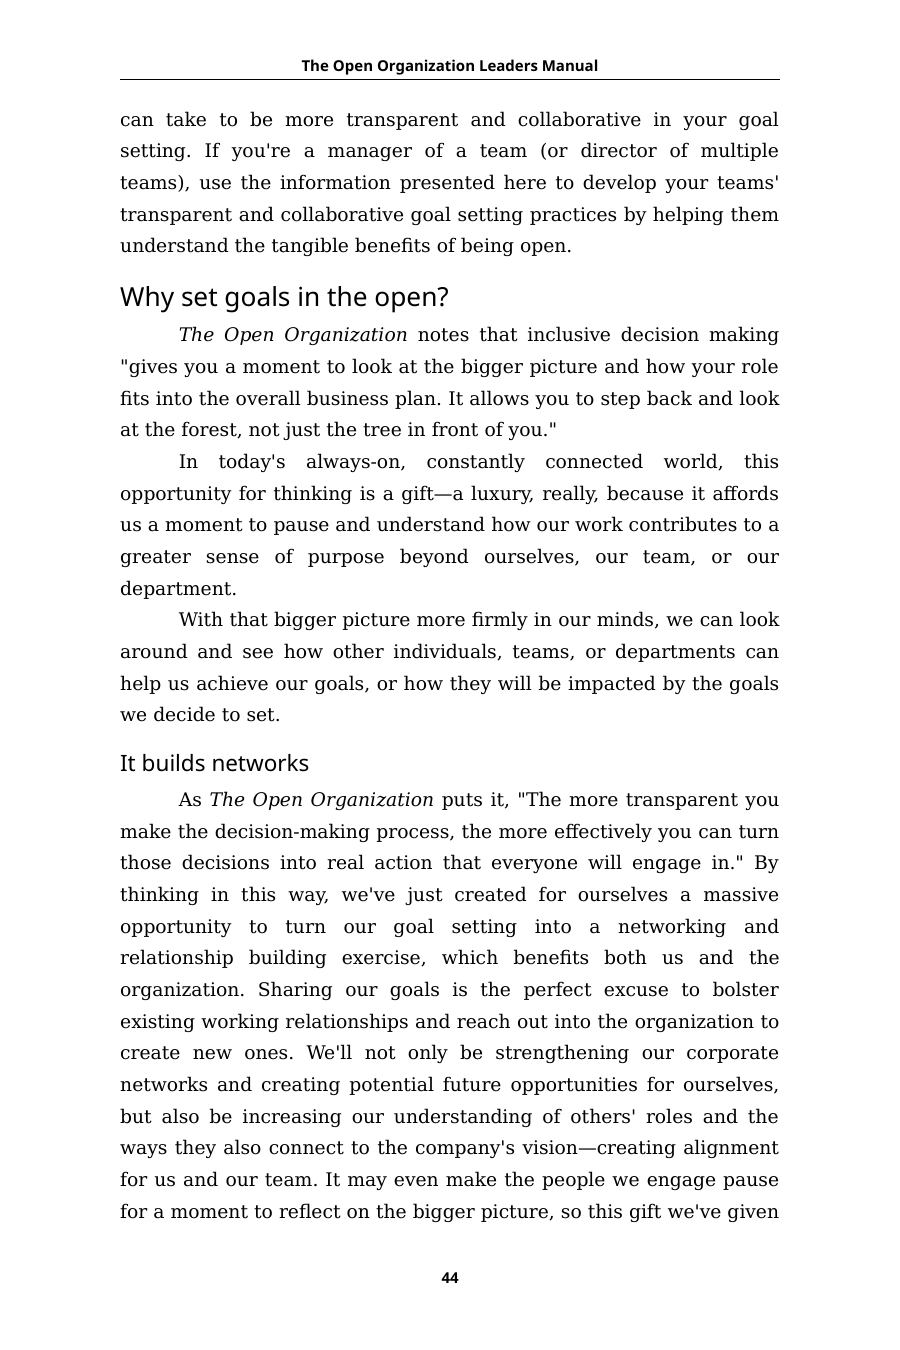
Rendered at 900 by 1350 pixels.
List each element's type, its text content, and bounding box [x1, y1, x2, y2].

text The Open Organization notes that inclusive decision making "gives you a moment to look at the bigger picture and how your role fits into the overall business plan. It allows you to step back and look at the forest, not just the tree in front of you." [120, 324, 780, 441]
text With that bigger picture more firmly in our minds, we can look around and see how other individuals, teams, or departments can help us achieve our goals, or how they will be impacted by the goals we decide to set. [120, 609, 780, 726]
subtitle It builds networks [120, 751, 780, 777]
text can take to be more transparent and collaborative in your goal setting. If you're a manager of a team (or director of multiple teams), use the information presented here to develop your teams' transparent and collaborative goal setting practices by helping them understand the tangible benefits of being open. [120, 109, 780, 257]
subtitle Why set goals in the open? [120, 282, 780, 312]
text In today's always-on, constantly connected world, this opportunity for thinking is a gift—a luxury, really, because it affords us a moment to pause and understand how our work contributes to a greater sense of purpose beyond ourselves, our team, or our department. [120, 451, 780, 599]
text As The Open Organization puts it, "The more transparent you make the decision-making process, the more effectively you can turn those decisions into real action that everyone will engage in." By thinking in this way, we've just created for ourselves a massive opportunity to turn our goal setting into a networking and relationship building exercise, which benefits both us and the organization. Sharing our goals is the perfect excuse to bolster existing working relationships and reach out into the organization to create new ones. We'll not only be strengthening our corporate networks and creating potential future opportunities for ourselves, but also be increasing our understanding of others' roles and the ways they also connect to the company's vision—creating alignment for us and our team. It may even make the people we engage pause for a moment to reflect on the bigger picture, so this gift we've given [120, 789, 780, 1222]
